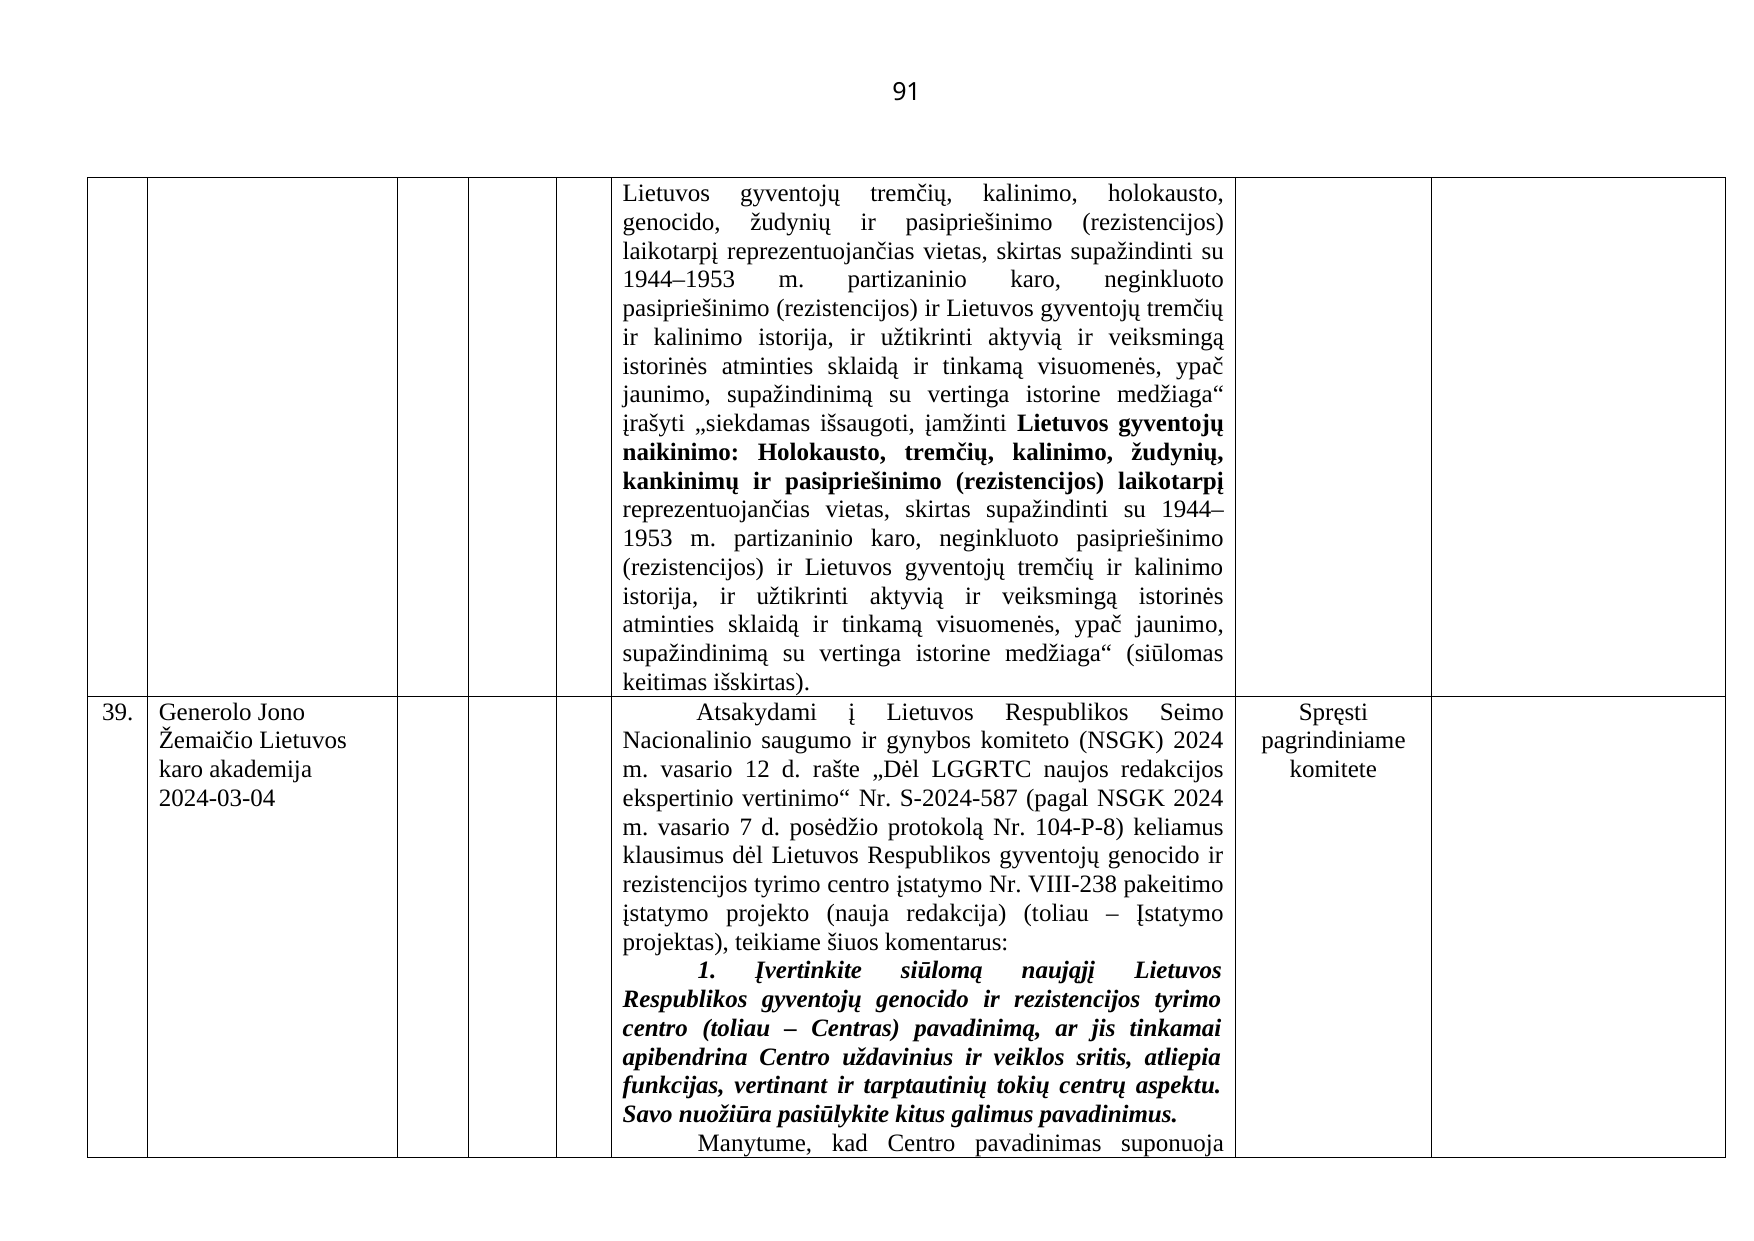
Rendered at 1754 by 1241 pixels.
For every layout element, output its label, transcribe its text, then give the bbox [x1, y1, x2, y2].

table_cell [469, 697, 556, 1157]
table_cell [1432, 178, 1725, 696]
table_cell [1432, 697, 1725, 1157]
table_cell [1236, 178, 1431, 696]
table_cell Lietuvos gyventojų tremčių, kalinimo, holokausto, genocido, žudynių ir pasipriešinimo (rezistencijos) laikotarpį reprezentuojančias vietas, skirtas supažindinti su 1944–1953 m. partizaninio karo, neginkluoto pasipriešinimo (rezistencijos) ir Lietuvos gyventojų tremčių ir kalinimo istorija, ir užtikrinti aktyvią ir veiksmingą istorinės atminties sklaidą ir tinkamą visuomenės, ypač jaunimo, supažindinimą su vertinga istorine medžiaga“ įrašyti „siekdamas išsaugoti, įamžinti Lietuvos gyventojų naikinimo: Holokausto, tremčių, kalinimo, žudynių, kankinimų ir pasipriešinimo (rezistencijos) laikotarpį reprezentuojančias vietas, skirtas supažindinti su 1944–1953 m. partizaninio karo, neginkluoto pasipriešinimo (rezistencijos) ir Lietuvos gyventojų tremčių ir kalinimo istorija, ir užtikrinti aktyvią ir veiksmingą istorinės atminties sklaidą ir tinkamą visuomenės, ypač jaunimo, supažindinimą su vertinga istorine medžiaga“ (siūlomas keitimas išskirtas). [612, 178, 1235, 696]
table_cell [557, 178, 611, 696]
table_cell [398, 697, 468, 1157]
table_cell Atsakydami į Lietuvos Respublikos Seimo Nacionalinio saugumo ir gynybos komiteto (NSGK) 2024 m. vasario 12 d. rašte „Dėl LGGRTC naujos redakcijos ekspertinio vertinimo“ Nr. S-2024-587 (pagal NSGK 2024 m. vasario 7 d. posėdžio protokolą Nr. 104-P-8) keliamus klausimus dėl Lietuvos Respublikos gyventojų genocido ir rezistencijos tyrimo centro įstatymo Nr. VIII-238 pakeitimo įstatymo projekto (nauja redakcija) (toliau – Įstatymo projektas), teikiame šiuos komentarus: 1. Įvertinkite siūlomą naująjį Lietuvos Respublikos gyventojų genocido ir rezistencijos tyrimo centro (toliau – Centras) pavadinimą, ar jis tinkamai apibendrina Centro uždavinius ir veiklos sritis, atliepia funkcijas, vertinant ir tarptautinių tokių centrų aspektu. Savo nuožiūra pasiūlykite kitus galimus pavadinimus. Manytume, kad Centro pavadinimas suponuoja [612, 697, 1235, 1157]
table_cell [88, 178, 147, 696]
table_cell [148, 178, 397, 696]
table_cell [398, 178, 468, 696]
table_cell Generolo Jono Žemaičio Lietuvos karo akademija 2024-03-04 [148, 697, 397, 1157]
table_cell [469, 178, 556, 696]
table_cell Spręsti pagrindiniame komitete [1236, 697, 1431, 1157]
table_cell 39. [88, 697, 147, 1157]
table_cell [557, 697, 611, 1157]
